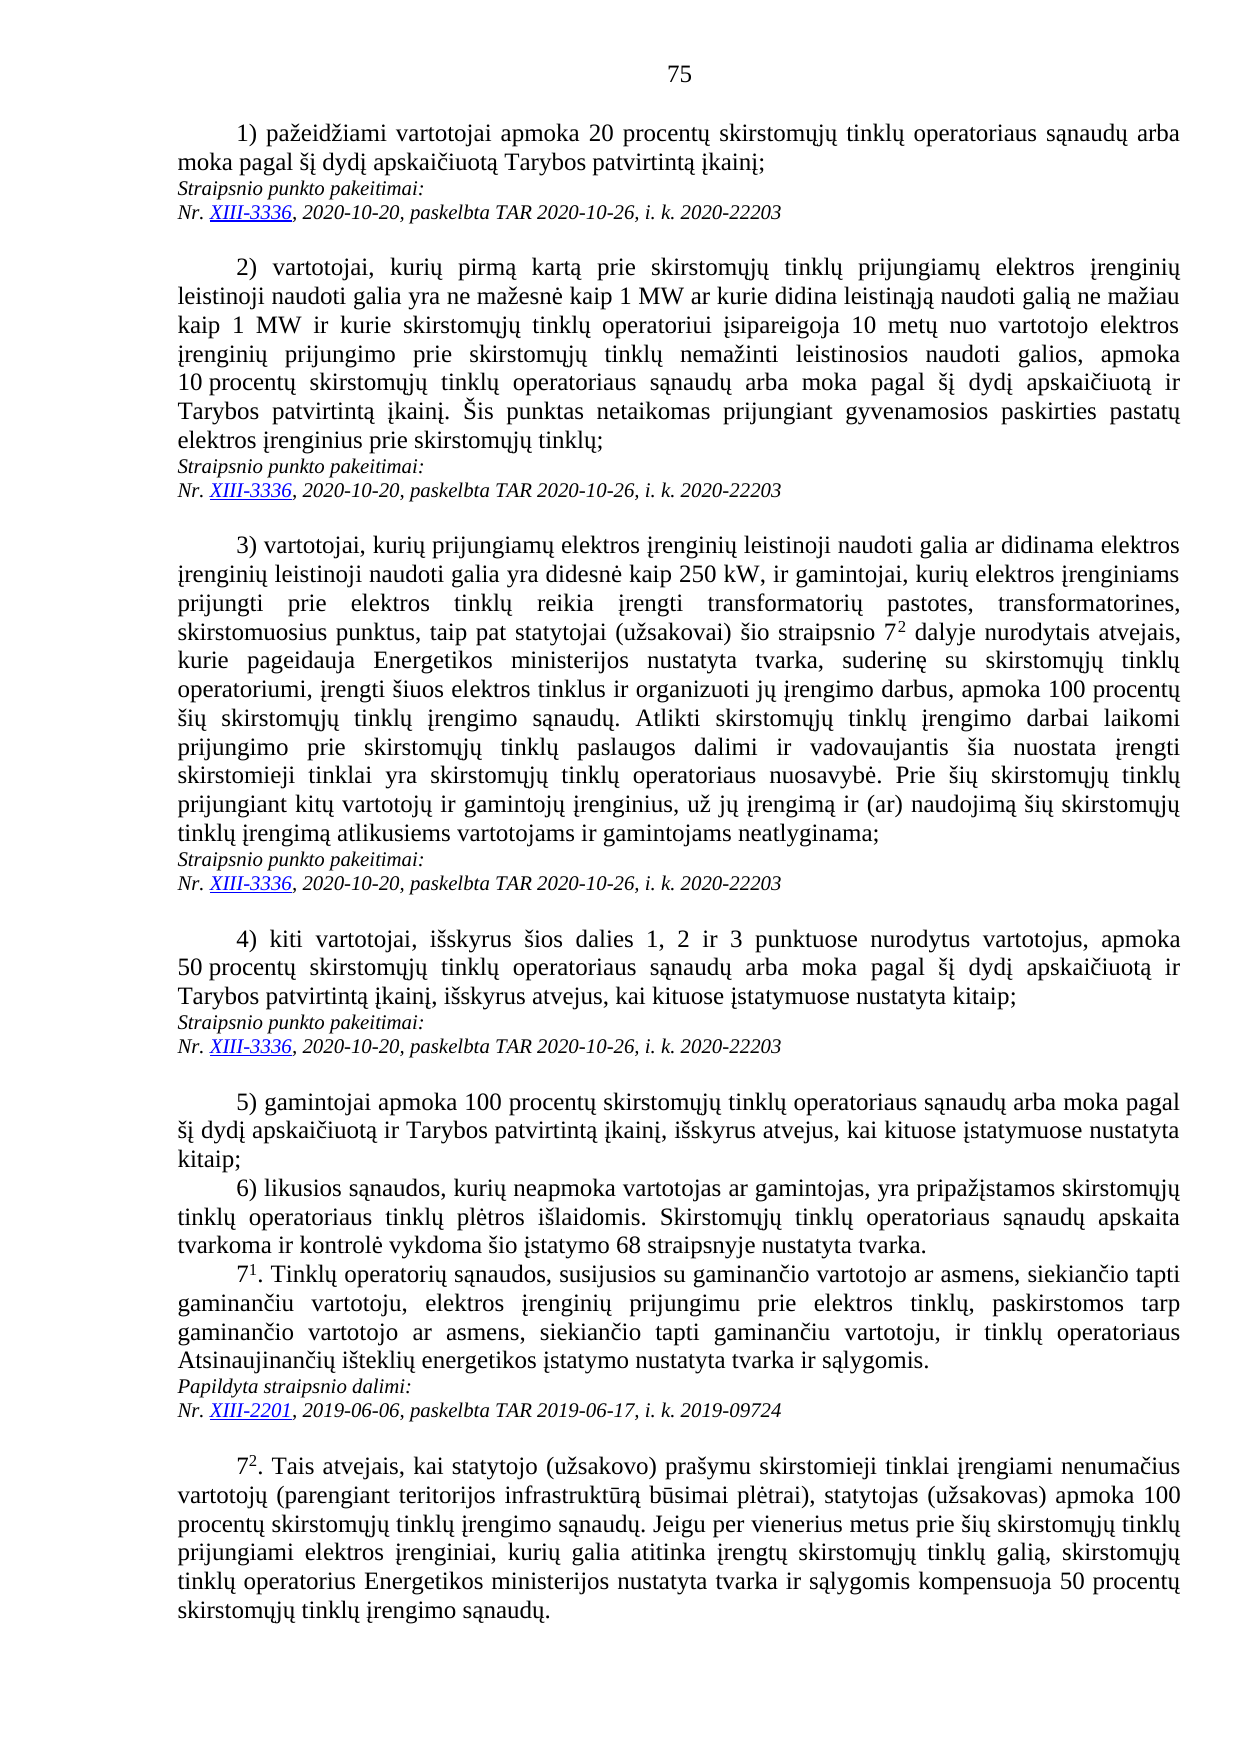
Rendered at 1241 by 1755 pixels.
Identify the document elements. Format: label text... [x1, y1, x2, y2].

text Nr. XIII-3336, 2020-10-20, paskelbta TAR 2020-10-26, i. k. 2020-22203 [177, 478, 1181, 502]
text Nr. XIII-3336, 2020-10-20, paskelbta TAR 2020-10-26, i. k. 2020-22203 [177, 871, 1181, 895]
text Nr. XIII-3336, 2020-10-20, paskelbta TAR 2020-10-26, i. k. 2020-22203 [177, 200, 1181, 224]
text Papildyta straipsnio dalimi: [177, 1374, 1181, 1398]
text 71. Tinklų operatorių sąnaudos, susijusios su gaminančio vartotojo ar asmens, siekiančio tapti gaminančiu vartotoju, elektros įrenginių prijungimu prie elektros tinklų, paskirstomos tarp gaminančio vartotojo ar asmens, siekiančio tapti gaminančiu vartotoju, ir tinklų operatoriaus Atsinaujinančių išteklių energetikos įstatymo nustatyta tvarka ir sąlygomis. [177, 1259, 1181, 1374]
text 2) vartotojai, kurių pirmą kartą prie skirstomųjų tinklų prijungiamų elektros įrenginių leistinoji naudoti galia yra ne mažesnė kaip 1 MW ar kurie didina leistinąją naudoti galią ne mažiau kaip 1 MW ir kurie skirstomųjų tinklų operatoriui įsipareigoja 10 metų nuo vartotojo elektros įrenginių prijungimo prie skirstomųjų tinklų nemažinti leistinosios naudoti galios, apmoka 10 procentų skirstomųjų tinklų operatoriaus sąnaudų arba moka pagal šį dydį apskaičiuotą ir Tarybos patvirtintą įkainį. Šis punktas netaikomas prijungiant gyvenamosios paskirties pastatų elektros įrenginius prie skirstomųjų tinklų; [177, 252, 1181, 454]
text Straipsnio punkto pakeitimai: [177, 454, 1181, 478]
text 3) vartotojai, kurių prijungiamų elektros įrenginių leistinoji naudoti galia ar didinama elektros įrenginių leistinoji naudoti galia yra didesnė kaip 250 kW, ir gamintojai, kurių elektros įrenginiams prijungti prie elektros tinklų reikia įrengti transformatorių pastotes, transformatorines, skirstomuosius punktus, taip pat statytojai (užsakovai) šio straipsnio 72 dalyje nurodytais atvejais, kurie pageidauja Energetikos ministerijos nustatyta tvarka, suderinę su skirstomųjų tinklų operatoriumi, įrengti šiuos elektros tinklus ir organizuoti jų įrengimo darbus, apmoka 100 procentų šių skirstomųjų tinklų įrengimo sąnaudų. Atlikti skirstomųjų tinklų įrengimo darbai laikomi prijungimo prie skirstomųjų tinklų paslaugos dalimi ir vadovaujantis šia nuostata įrengti skirstomieji tinklai yra skirstomųjų tinklų operatoriaus nuosavybė. Prie šių skirstomųjų tinklų prijungiant kitų vartotojų ir gamintojų įrenginius, už jų įrengimą ir (ar) naudojimą šių skirstomųjų tinklų įrengimą atlikusiems vartotojams ir gamintojams neatlyginama; [177, 531, 1181, 847]
text 5) gamintojai apmoka 100 procentų skirstomųjų tinklų operatoriaus sąnaudų arba moka pagal šį dydį apskaičiuotą ir Tarybos patvirtintą įkainį, išskyrus atvejus, kai kituose įstatymuose nustatyta kitaip; [177, 1087, 1181, 1173]
text Nr. XIII-3336, 2020-10-20, paskelbta TAR 2020-10-26, i. k. 2020-22203 [177, 1034, 1181, 1058]
text 72. Tais atvejais, kai statytojo (užsakovo) prašymu skirstomieji tinklai įrengiami nenumačius vartotojų (parengiant teritorijos infrastruktūrą būsimai plėtrai), statytojas (užsakovas) apmoka 100 procentų skirstomųjų tinklų įrengimo sąnaudų. Jeigu per vienerius metus prie šių skirstomųjų tinklų prijungiami elektros įrenginiai, kurių galia atitinka įrengtų skirstomųjų tinklų galią, skirstomųjų tinklų operatorius Energetikos ministerijos nustatyta tvarka ir sąlygomis kompensuoja 50 procentų skirstomųjų tinklų įrengimo sąnaudų. [177, 1451, 1181, 1624]
text Straipsnio punkto pakeitimai: [177, 1010, 1181, 1034]
text Straipsnio punkto pakeitimai: [177, 176, 1181, 200]
text Nr. XIII-2201, 2019-06-06, paskelbta TAR 2019-06-17, i. k. 2019-09724 [177, 1398, 1181, 1422]
text Straipsnio punkto pakeitimai: [177, 847, 1181, 871]
text 6) likusios sąnaudos, kurių neapmoka vartotojas ar gamintojas, yra pripažįstamos skirstomųjų tinklų operatoriaus tinklų plėtros išlaidomis. Skirstomųjų tinklų operatoriaus sąnaudų apskaita tvarkoma ir kontrolė vykdoma šio įstatymo 68 straipsnyje nustatyta tvarka. [177, 1173, 1181, 1259]
text 1) pažeidžiami vartotojai apmoka 20 procentų skirstomųjų tinklų operatoriaus sąnaudų arba moka pagal šį dydį apskaičiuotą Tarybos patvirtintą įkainį; [177, 118, 1181, 176]
text 4) kiti vartotojai, išskyrus šios dalies 1, 2 ir 3 punktuose nurodytus vartotojus, apmoka 50 procentų skirstomųjų tinklų operatoriaus sąnaudų arba moka pagal šį dydį apskaičiuotą ir Tarybos patvirtintą įkainį, išskyrus atvejus, kai kituose įstatymuose nustatyta kitaip; [177, 924, 1181, 1010]
